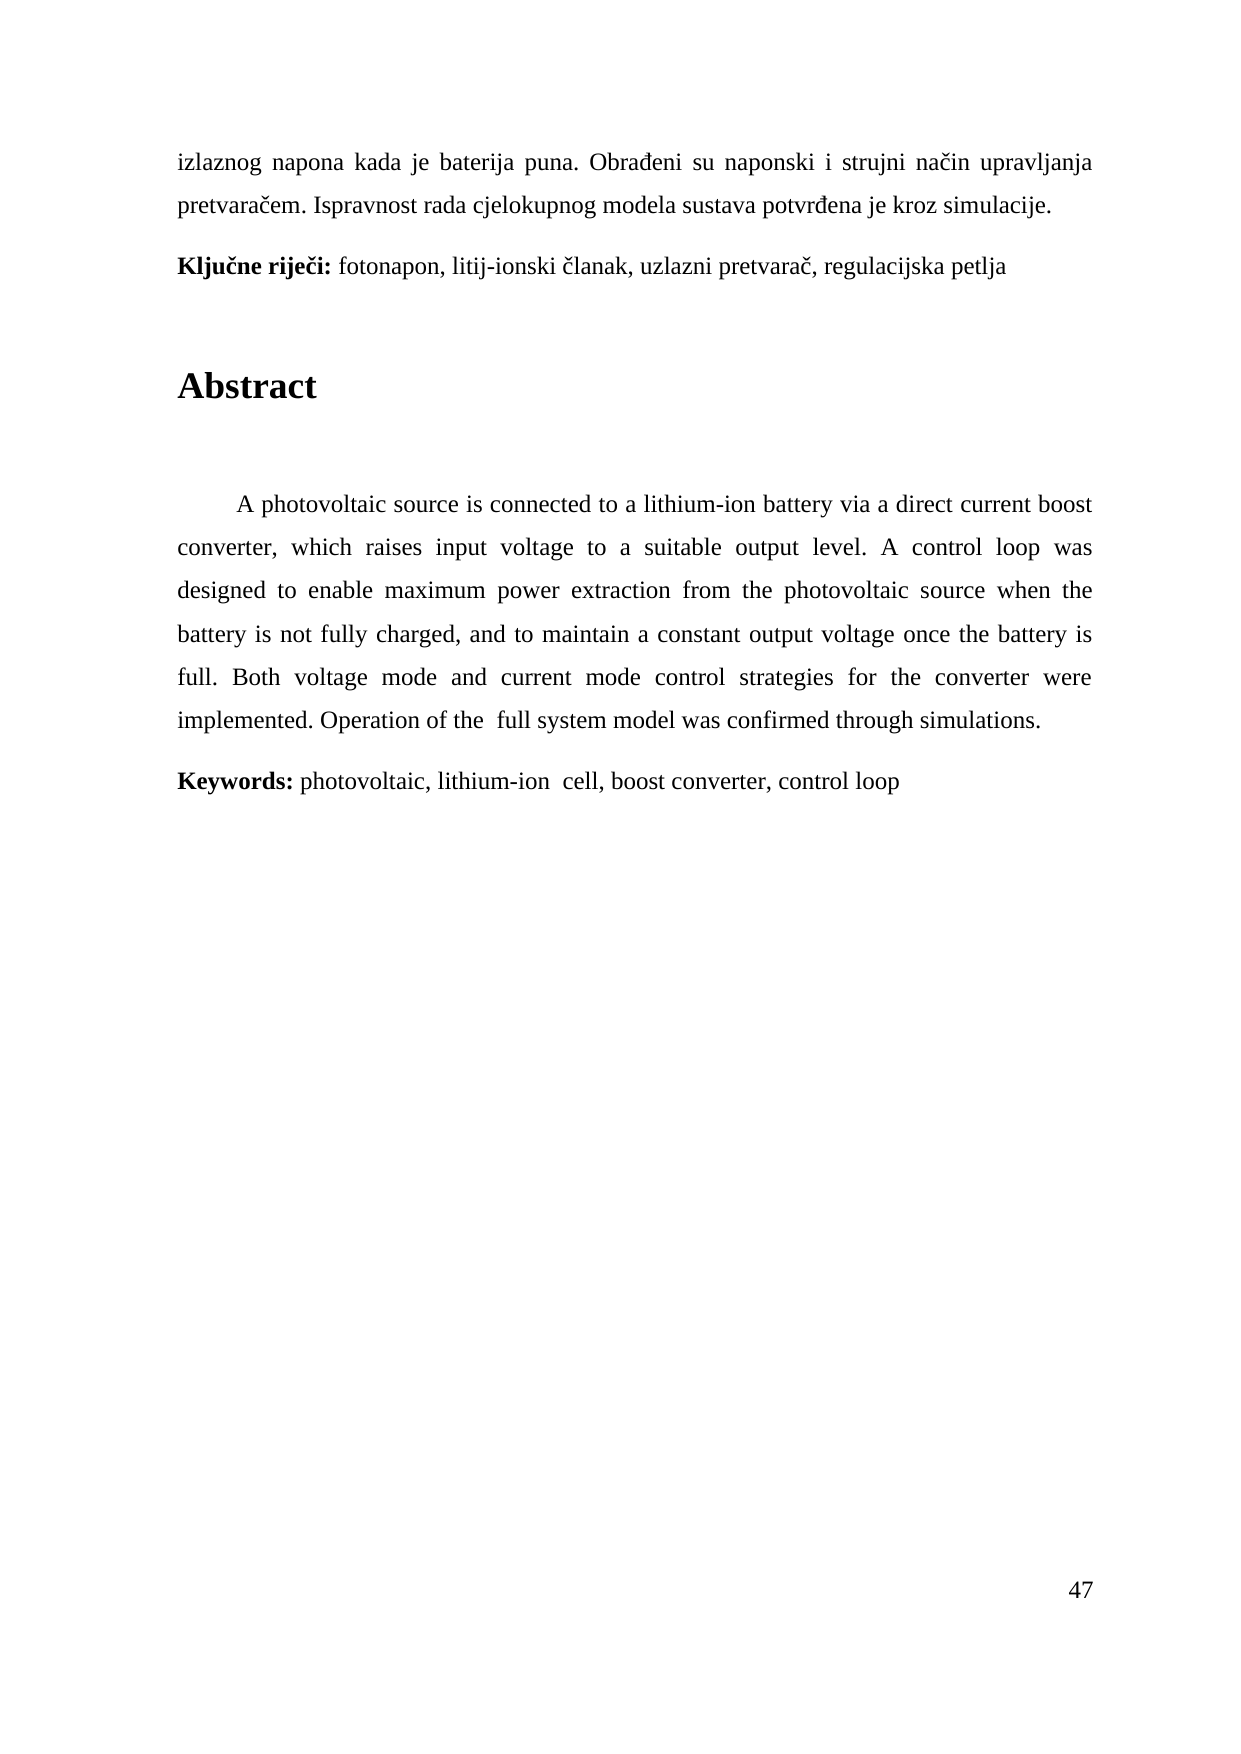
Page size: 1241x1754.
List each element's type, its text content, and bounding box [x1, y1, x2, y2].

text Keywords: photovoltaic, lithium-ion cell, boost converter, control loop [177, 766, 1093, 795]
subtitle Abstract [177, 363, 1093, 406]
text Ključne riječi: fotonapon, litij-ionski članak, uzlazni pretvarač, regulacijska petlja [177, 251, 1093, 280]
text A photovoltaic source is connected to a lithium-ion battery via a direct current boost converter, which raises input voltage to a suitable output level. A control loop was designed to enable maximum power extraction from the photovoltaic source when the battery is not fully charged, and to maintain a constant output voltage once the battery is full. Both voltage mode and current mode control strategies for the converter were implemented. Operation of the full system model was confirmed through simulations. [177, 489, 1093, 734]
text izlaznog napona kada je baterija puna. Obrađeni su naponski i strujni način upravljanja pretvaračem. Ispravnost rada cjelokupnog modela sustava potvrđena je kroz simulacije. [177, 147, 1093, 219]
